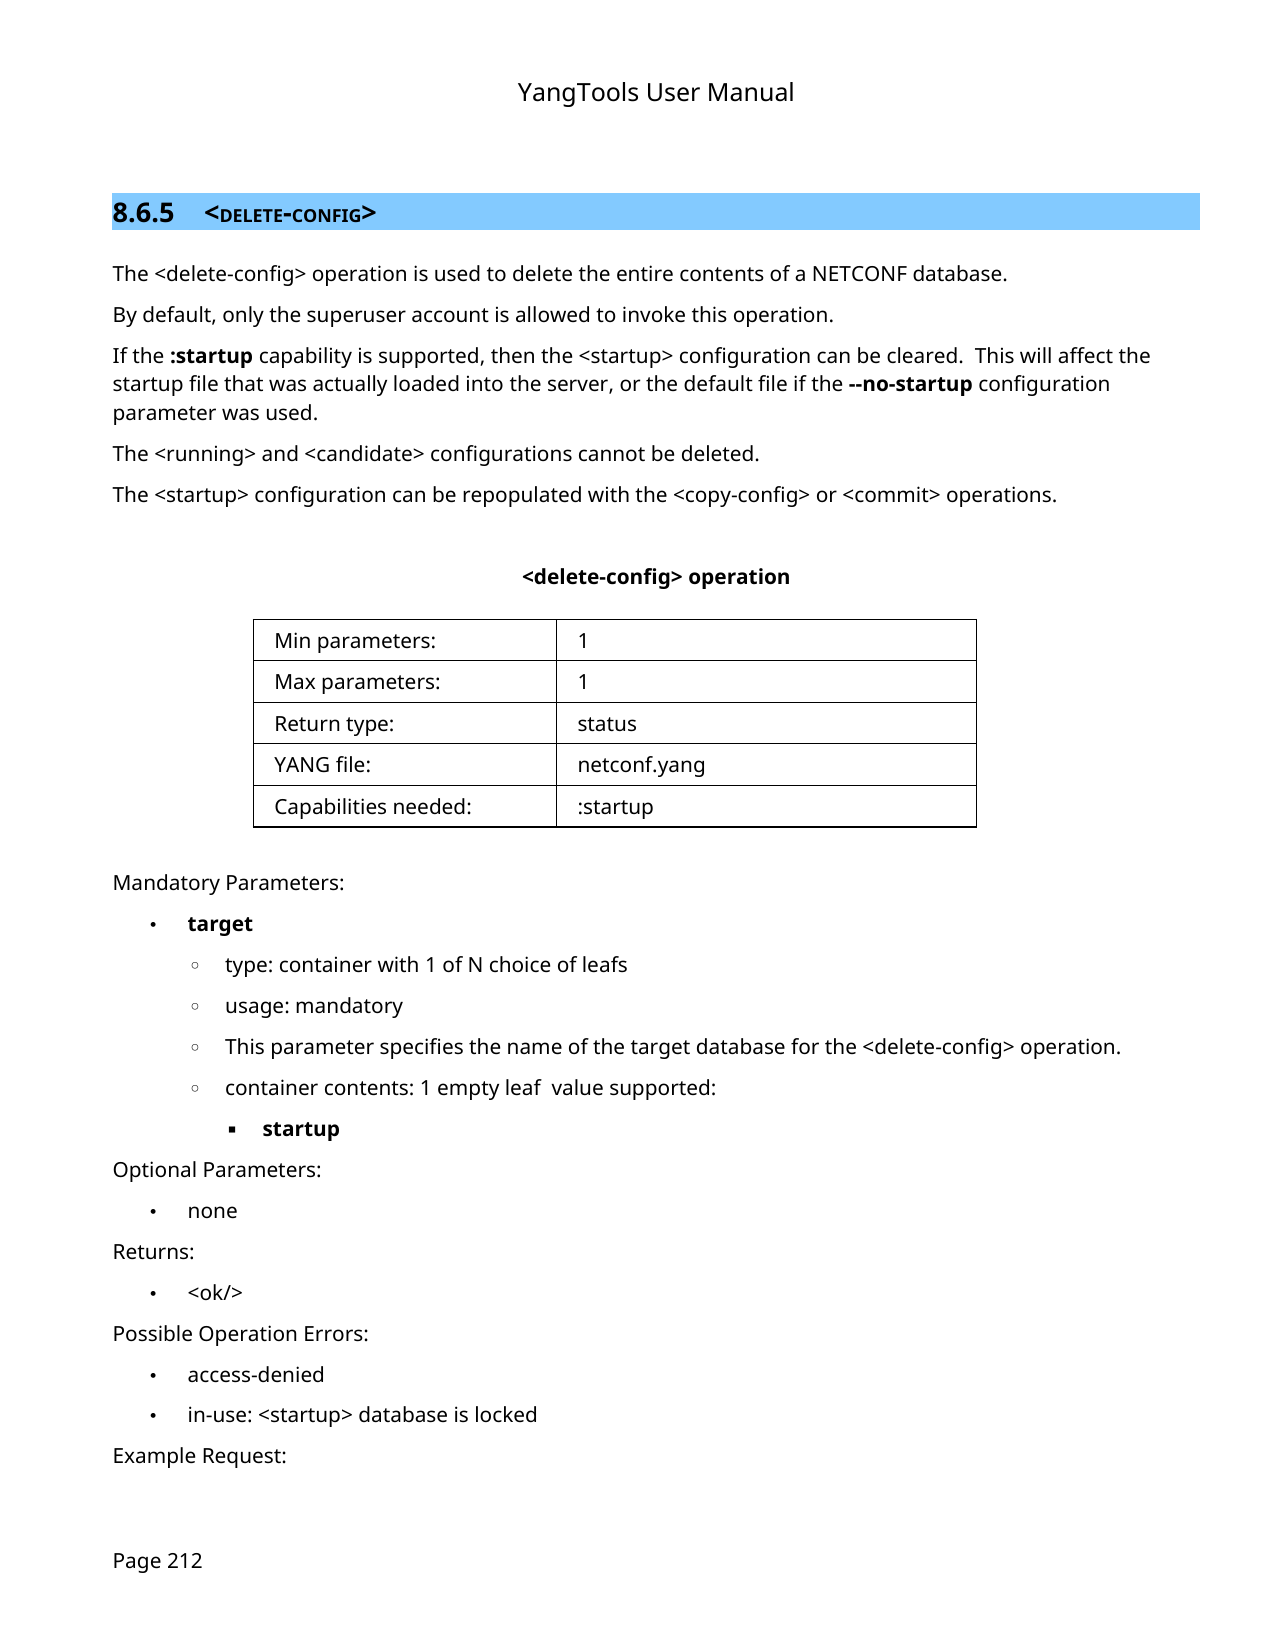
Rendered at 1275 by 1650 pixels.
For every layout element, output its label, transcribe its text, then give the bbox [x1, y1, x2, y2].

list none [150, 1196, 1200, 1224]
list <ok/> [150, 1278, 1200, 1306]
text Mandatory Parameters: [112, 868, 1200, 897]
table_header Min parameters: [254, 620, 556, 660]
table_cell :startup [557, 786, 976, 826]
text Example Request: [112, 1442, 1200, 1470]
table_cell 1 [557, 661, 976, 702]
list in-use: <startup> database is locked [150, 1401, 1200, 1429]
subtitle <delete-config> operation [127, 562, 1185, 590]
list usage: mandatory [187, 991, 1200, 1020]
list target [150, 909, 1200, 938]
table_header 1 [557, 620, 976, 660]
list This parameter specifies the name of the target database for the <delete-config> operation. [187, 1032, 1200, 1061]
list startup [225, 1114, 1200, 1142]
table_cell netconf.yang [557, 744, 976, 785]
list container contents: 1 empty leaf value supported: [187, 1073, 1200, 1102]
table_cell Capabilities needed: [254, 786, 556, 826]
list type: container with 1 of N choice of leafs [187, 950, 1200, 979]
text Returns: [112, 1237, 1200, 1265]
text The <running> and <candidate> configurations cannot be deleted. [112, 439, 1200, 467]
subtitle <delete-config> [112, 193, 1200, 230]
text By default, only the superuser account is allowed to invoke this operation. [112, 300, 1200, 329]
table_cell Return type: [254, 703, 556, 743]
text Optional Parameters: [112, 1155, 1200, 1183]
text The <startup> configuration can be repopulated with the <copy-config> or <commit> operations. [112, 480, 1200, 508]
text The <delete-config> operation is used to delete the entire contents of a NETCONF database. [112, 259, 1200, 288]
text If the :startup capability is supported, then the <startup> configuration can be cleared. This will affect the startup file that was actually loaded into the server, or the default file if the --no-startup configuration parameter was used. [112, 341, 1200, 426]
list access-denied [150, 1360, 1200, 1388]
table_cell YANG file: [254, 744, 556, 785]
table_cell Max parameters: [254, 661, 556, 702]
table_cell status [557, 703, 976, 743]
text Possible Operation Errors: [112, 1319, 1200, 1347]
